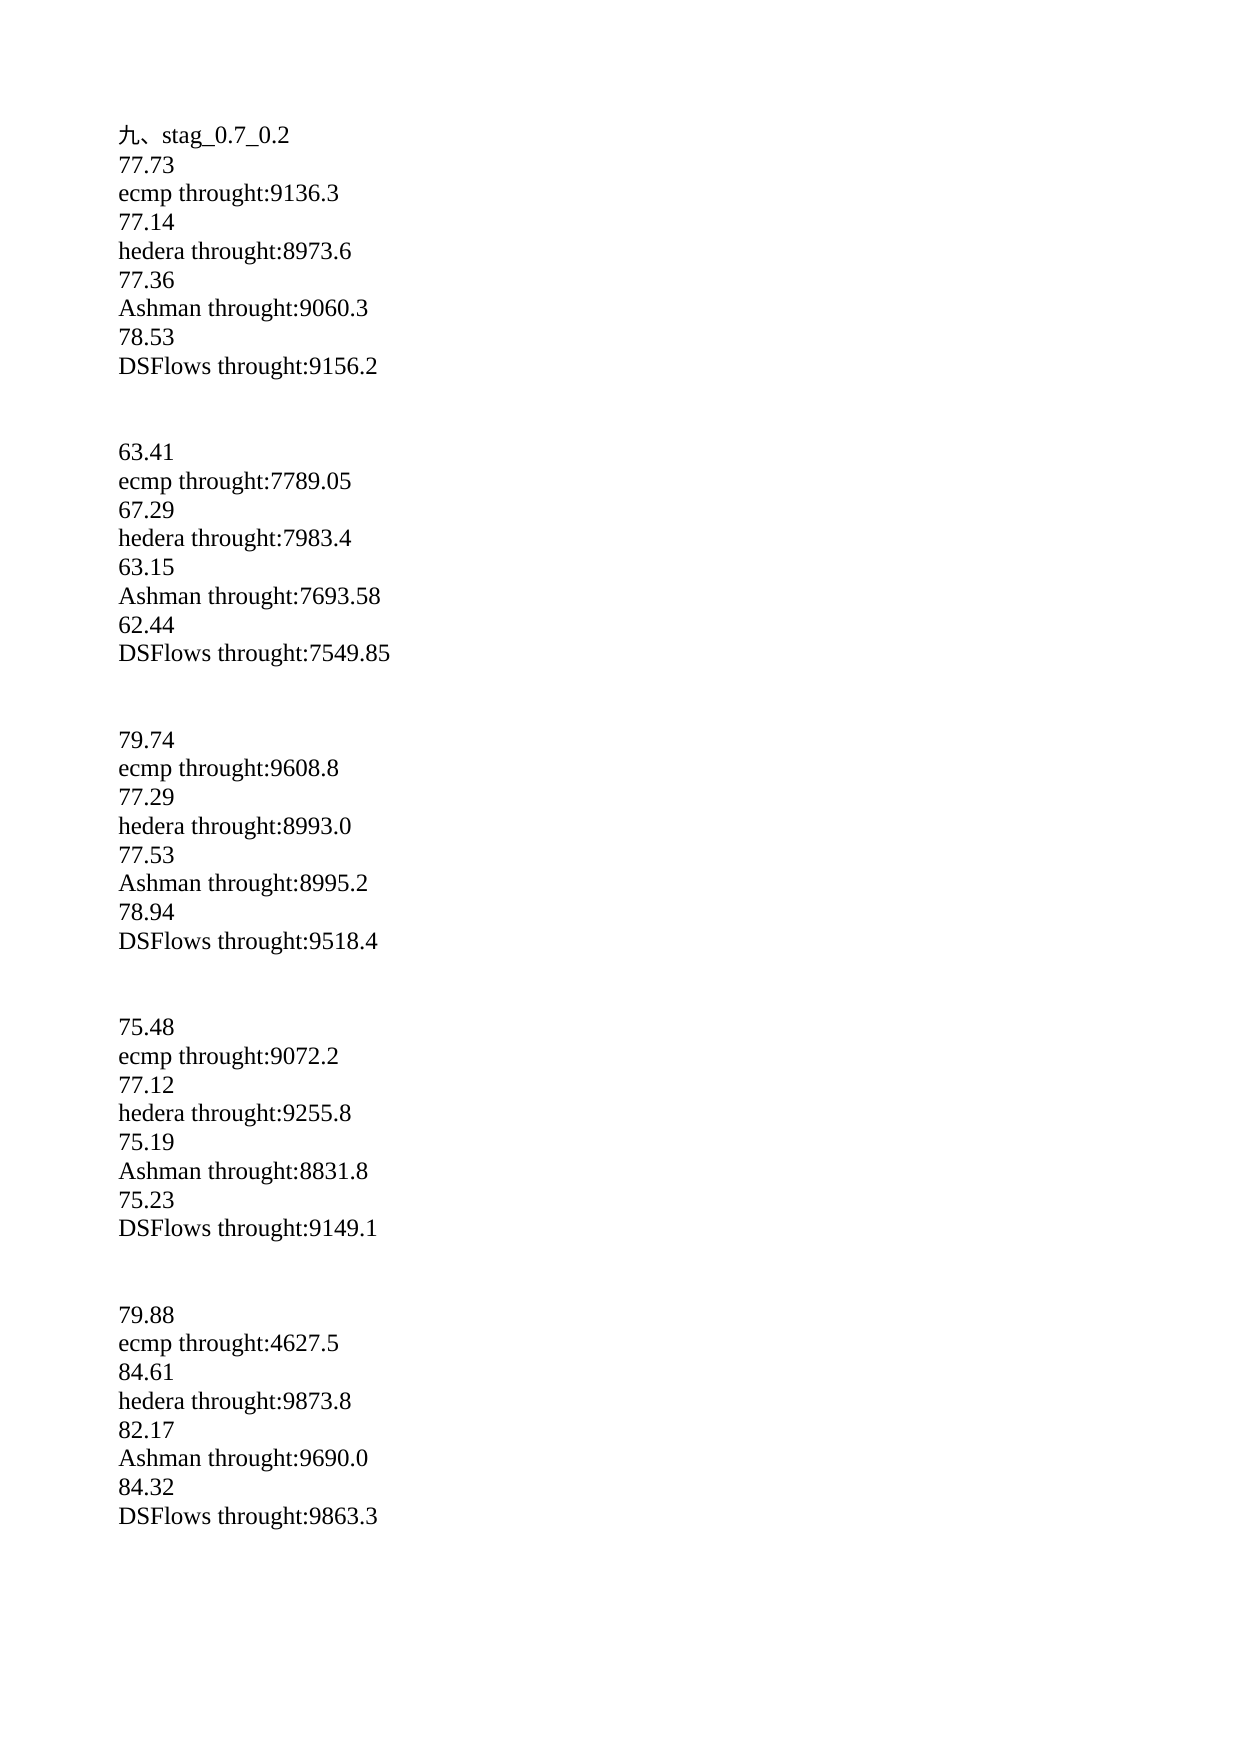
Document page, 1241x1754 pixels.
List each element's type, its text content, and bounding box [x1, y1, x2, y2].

text 63.41 [118, 437, 1122, 466]
text 77.14 [118, 207, 1122, 236]
text DSFlows throught:7549.85 [118, 638, 1122, 667]
text 九、stag_0.7_0.2 [118, 118, 1122, 150]
text ecmp throught:7789.05 [118, 466, 1122, 495]
text DSFlows throught:9149.1 [118, 1213, 1122, 1242]
text 75.19 [118, 1127, 1122, 1156]
text 62.44 [118, 610, 1122, 638]
text 77.53 [118, 840, 1122, 868]
text hedera throught:8993.0 [118, 811, 1122, 840]
text 63.15 [118, 552, 1122, 581]
text DSFlows throught:9156.2 [118, 351, 1122, 380]
text hedera throught:7983.4 [118, 523, 1122, 552]
text ecmp throught:4627.5 [118, 1328, 1122, 1357]
text 79.74 [118, 725, 1122, 753]
text hedera throught:9873.8 [118, 1386, 1122, 1415]
text hedera throught:8973.6 [118, 236, 1122, 265]
text 78.94 [118, 897, 1122, 926]
text Ashman throught:8831.8 [118, 1156, 1122, 1185]
text 75.23 [118, 1185, 1122, 1213]
text 79.88 [118, 1300, 1122, 1328]
text DSFlows throught:9863.3 [118, 1501, 1122, 1530]
text DSFlows throught:9518.4 [118, 926, 1122, 955]
text 77.29 [118, 782, 1122, 811]
text 77.12 [118, 1070, 1122, 1098]
text hedera throught:9255.8 [118, 1098, 1122, 1127]
text 77.73 [118, 150, 1122, 178]
text Ashman throught:9060.3 [118, 293, 1122, 322]
text 78.53 [118, 322, 1122, 351]
text 75.48 [118, 1012, 1122, 1041]
text Ashman throught:8995.2 [118, 868, 1122, 897]
text ecmp throught:9072.2 [118, 1041, 1122, 1070]
text Ashman throught:9690.0 [118, 1443, 1122, 1472]
text 84.32 [118, 1472, 1122, 1501]
text 82.17 [118, 1415, 1122, 1443]
text Ashman throught:7693.58 [118, 581, 1122, 610]
text ecmp throught:9608.8 [118, 753, 1122, 782]
text 77.36 [118, 265, 1122, 293]
text 84.61 [118, 1357, 1122, 1386]
text ecmp throught:9136.3 [118, 178, 1122, 207]
text 67.29 [118, 495, 1122, 523]
